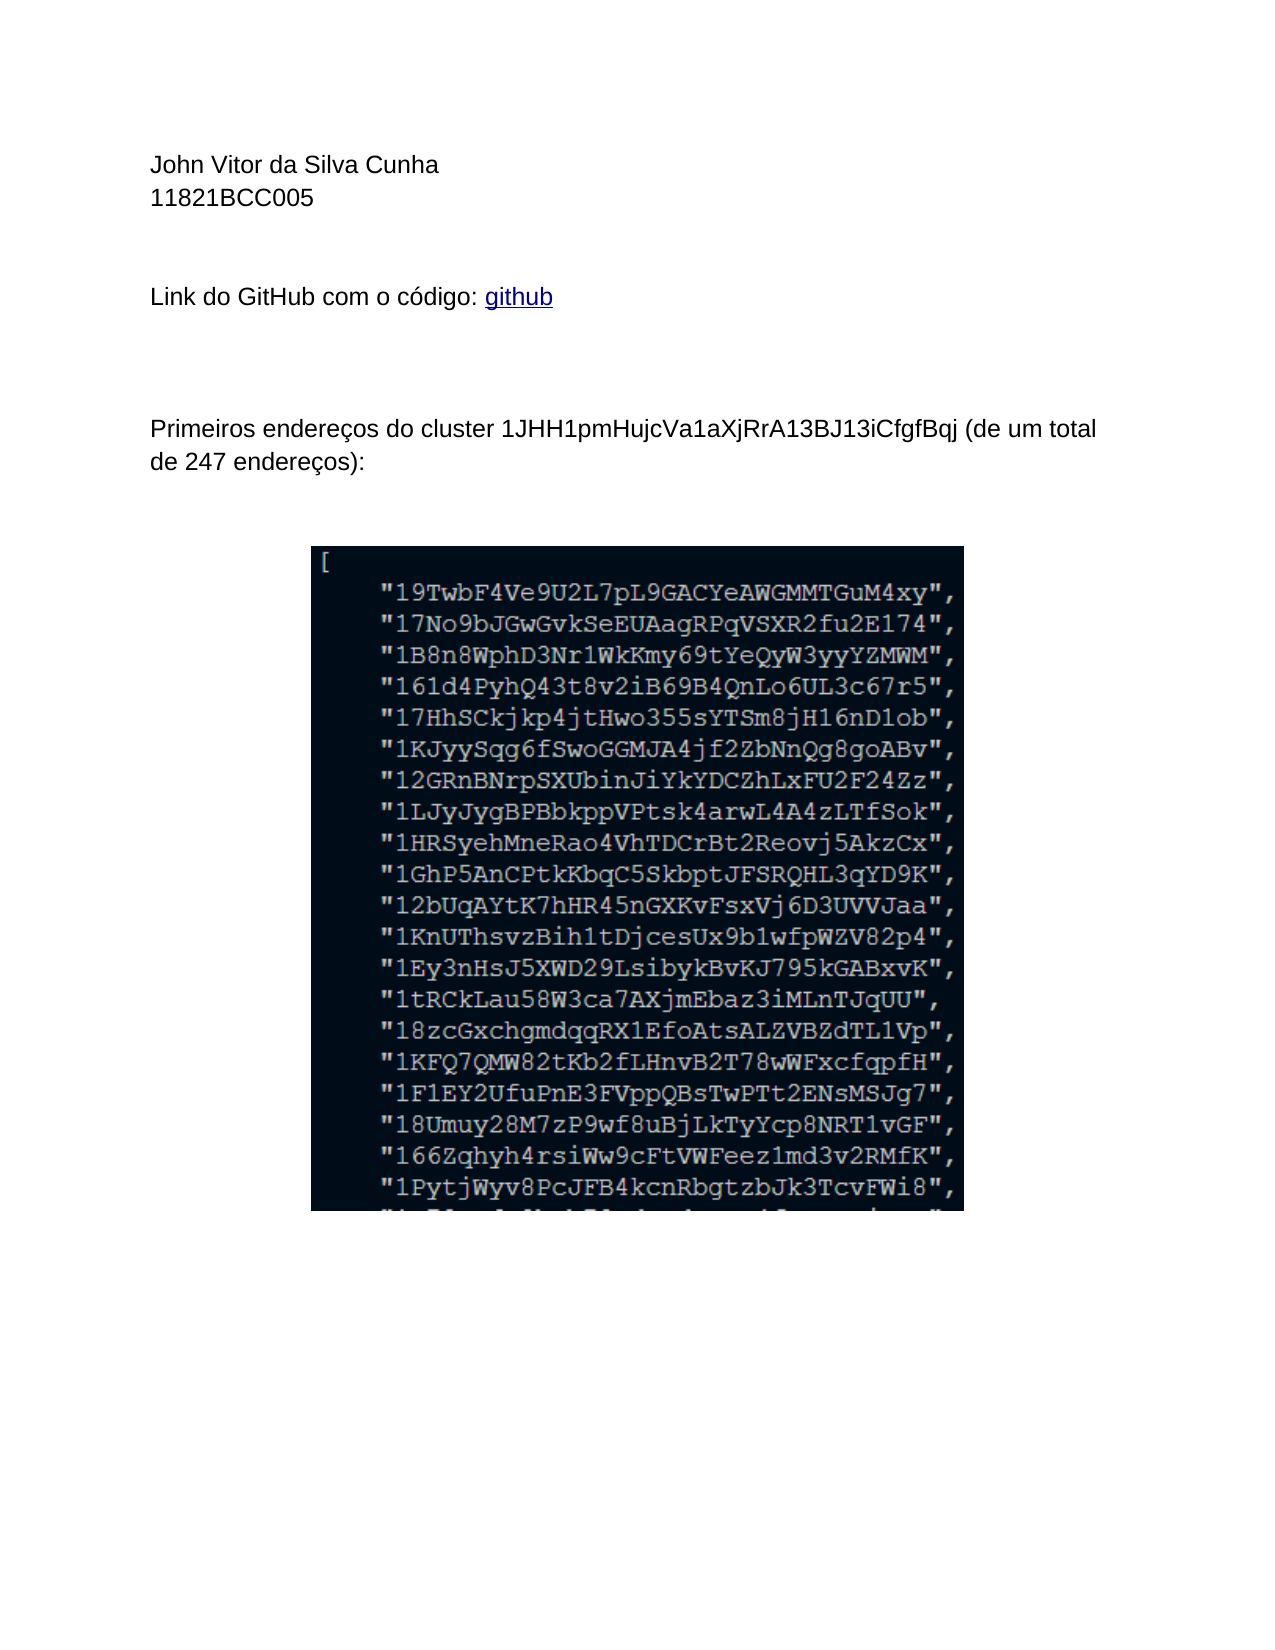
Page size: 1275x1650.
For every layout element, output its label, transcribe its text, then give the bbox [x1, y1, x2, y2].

text Link do GitHub com o código: github [150, 282, 1125, 311]
picture [311, 546, 964, 1211]
text Primeiros endereços do cluster 1JHH1pmHujcVa1aXjRrA13BJ13iCfgfBqj (de um total de 247 endereços): [150, 414, 1125, 476]
text 11821BCC005 [150, 183, 1125, 212]
text John Vitor da Silva Cunha [150, 150, 1125, 179]
